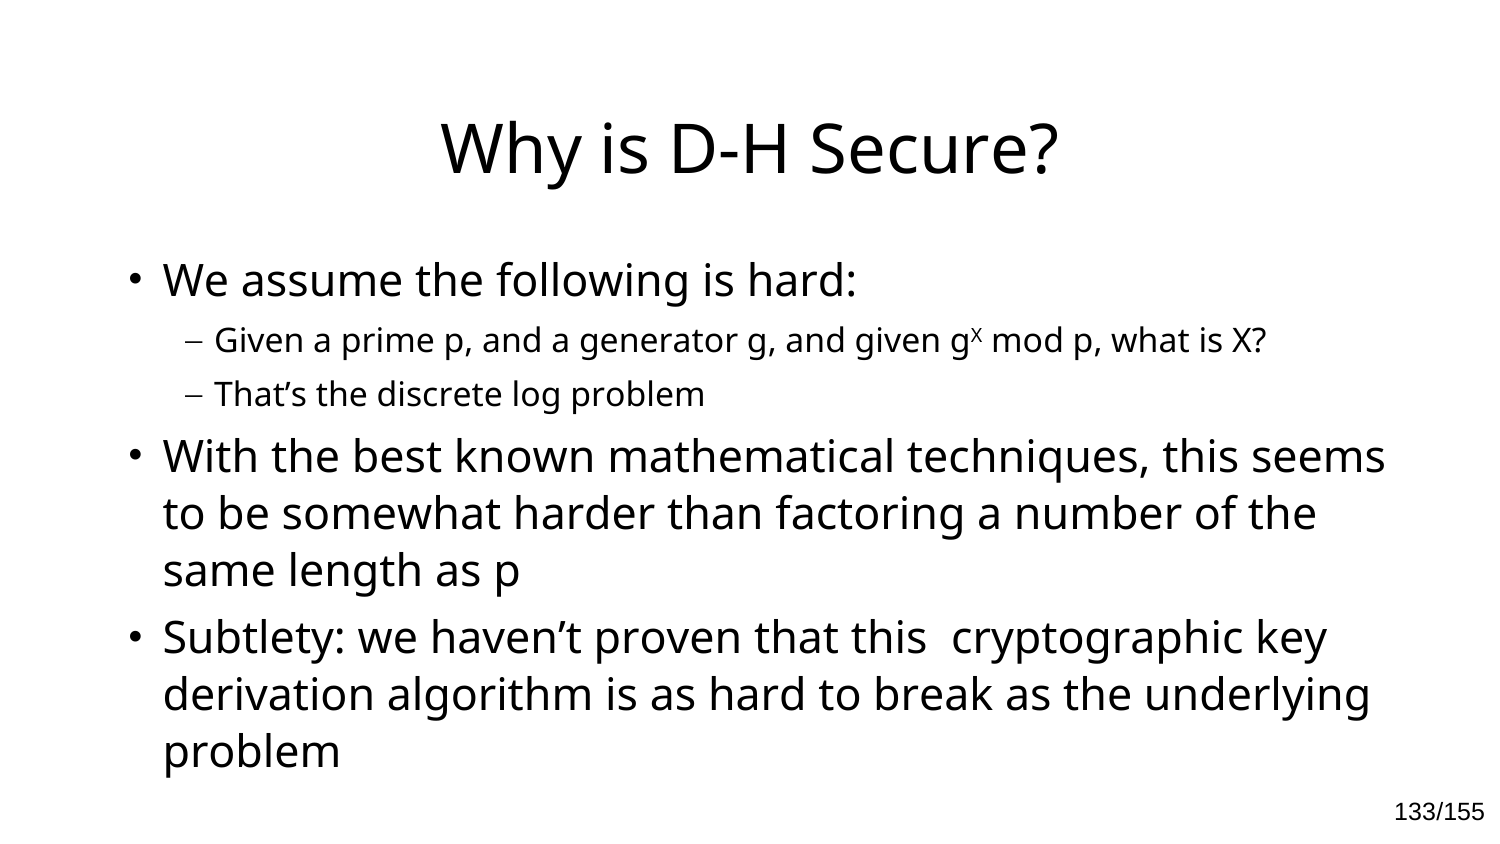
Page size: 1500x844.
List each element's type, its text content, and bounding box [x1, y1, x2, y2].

list We assume the following is hard: Given a prime p, and a generator g, and given gX mod p, what is X? That’s the discrete log problem With the best known mathematical techniques, this seems to be somewhat harder than factoring a number of the same length as p Subtlety: we haven’t proven that this cryptographic key derivation algorithm is as hard to break as the underlying problem [112, 243, 1447, 786]
title Why is D-H Secure? [112, 74, 1388, 216]
